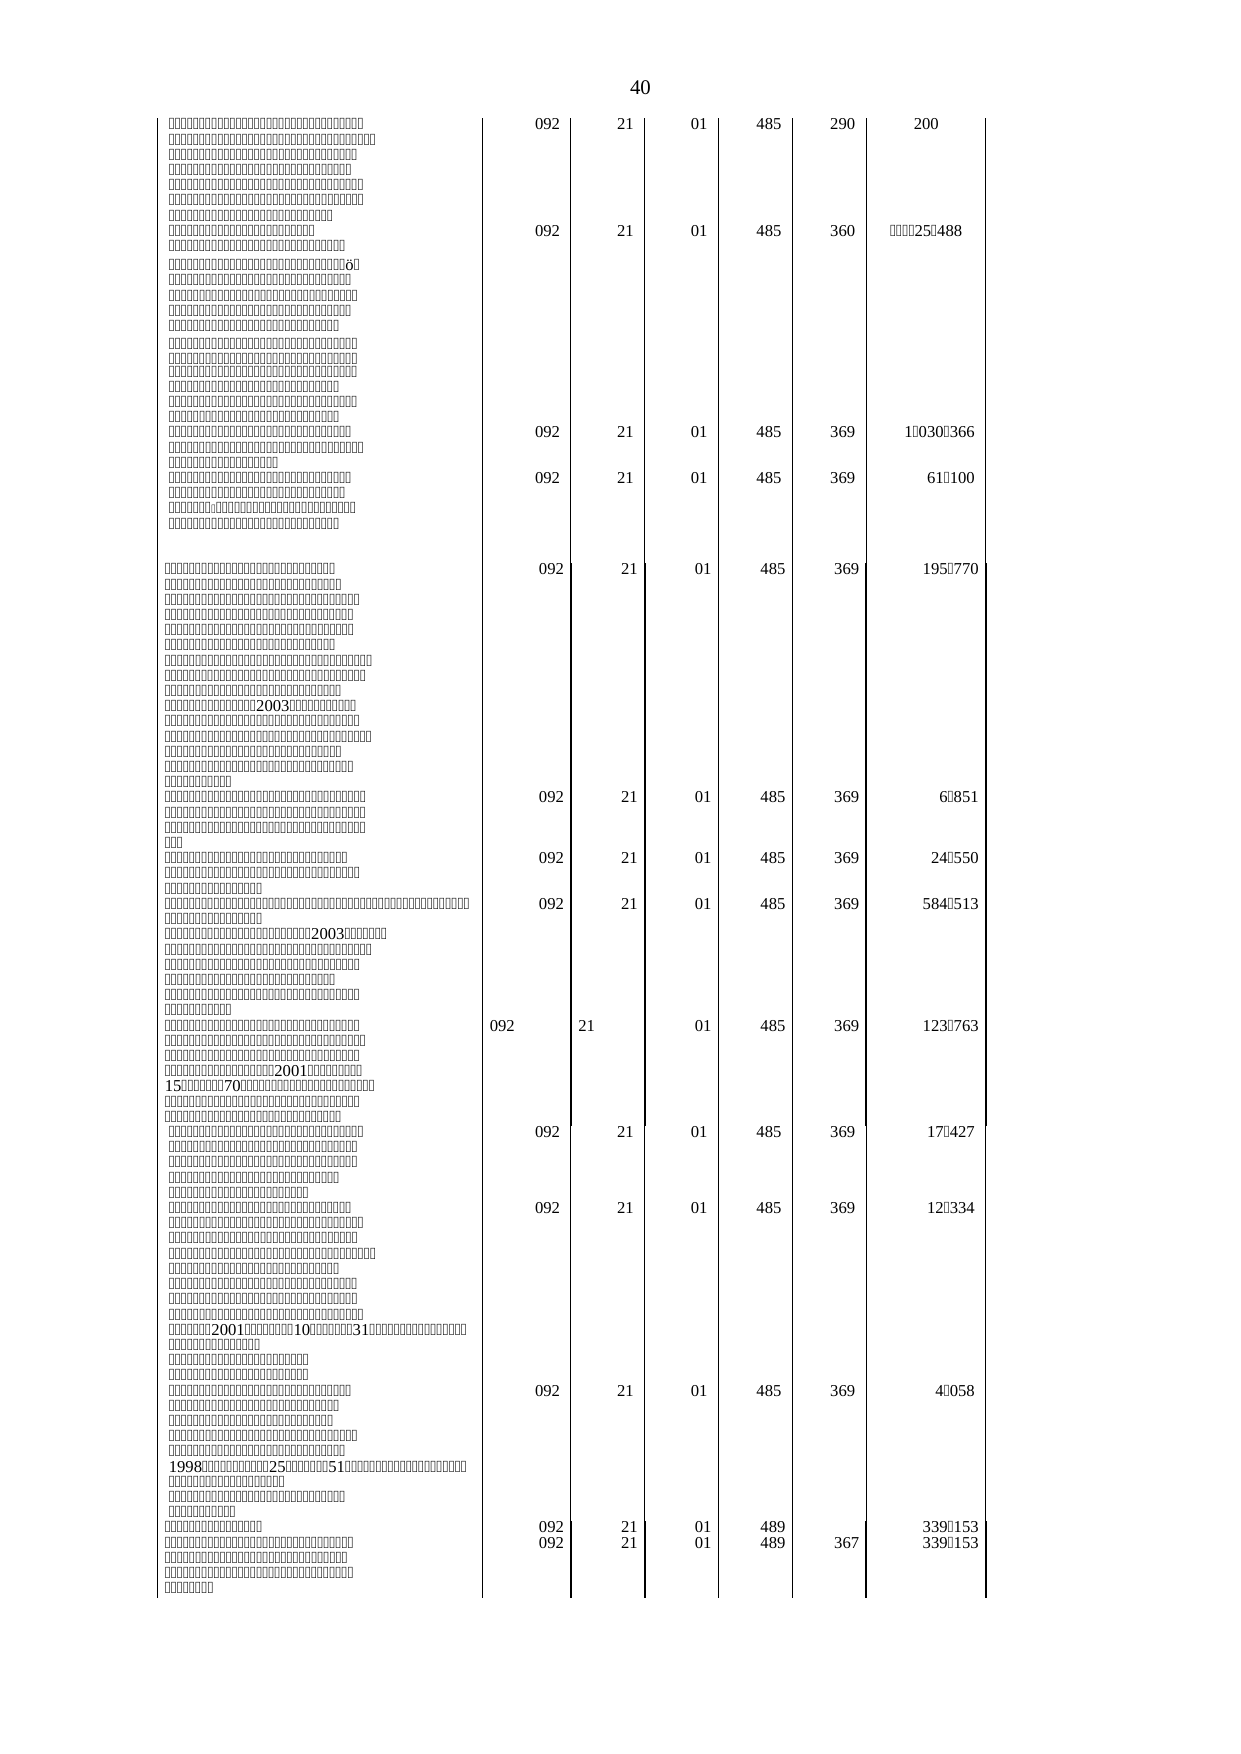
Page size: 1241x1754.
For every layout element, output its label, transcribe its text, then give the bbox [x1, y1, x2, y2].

table_cell  [572, 563, 644, 791]
table_cell     [158, 791, 482, 852]
table_cell  [793, 118, 866, 224]
table_cell  [483, 225, 570, 426]
table_cell  [483, 1385, 570, 1521]
table_cell  [867, 1020, 985, 1126]
table_cell  [572, 791, 644, 852]
table_cell  [719, 426, 792, 472]
table_cell  [572, 1537, 644, 1597]
table_cell  [793, 563, 865, 791]
table_cell  [483, 791, 570, 852]
table_cell  [645, 118, 718, 224]
table_cell    [158, 426, 482, 472]
table_cell      [158, 1126, 482, 1202]
table_cell  [571, 118, 644, 224]
table_cell  [158, 1521, 482, 1537]
table_cell  [645, 1126, 718, 1202]
table_cell  [793, 426, 866, 472]
table_cell  [483, 852, 570, 898]
table_cell  [719, 1385, 792, 1521]
table_cell  [719, 1202, 792, 1384]
table_cell  [719, 472, 792, 563]
table_cell  [571, 225, 644, 426]
table_cell  [571, 426, 644, 472]
table_cell  [793, 852, 865, 898]
table_cell  [483, 472, 570, 563]
table_cell  [793, 791, 865, 852]
table_cell  [483, 1202, 570, 1384]
table_cell  [867, 426, 985, 472]
table_cell  [571, 1202, 644, 1384]
table_cell        [158, 898, 482, 1019]
table_cell  [793, 898, 865, 1019]
table_cell        [158, 1020, 482, 1126]
table_cell  [867, 1126, 985, 1202]
table_cell  [483, 118, 570, 224]
table_cell  [645, 1385, 718, 1521]
table_cell  [646, 791, 718, 852]
table_cell  [793, 1385, 866, 1521]
table_cell  [645, 472, 718, 563]
table_cell            [158, 1202, 482, 1384]
table_cell  [483, 1537, 570, 1597]
table_cell  [719, 1020, 792, 1126]
table_cell  [646, 1020, 718, 1126]
table_cell  [793, 472, 866, 563]
table_cell  [867, 472, 985, 563]
table_cell  [867, 898, 985, 1019]
table_cell  [719, 225, 792, 426]
table_cell  [867, 1385, 985, 1521]
table_cell  [571, 1126, 644, 1202]
table_cell  [793, 1202, 866, 1384]
table_cell  [571, 1385, 644, 1521]
table_cell  [719, 118, 792, 224]
table_cell  [719, 791, 792, 852]
table_cell  [646, 898, 718, 1019]
table_cell  [719, 1537, 792, 1597]
table_cell  [719, 1126, 792, 1202]
table_cell     [158, 1537, 482, 1597]
table_cell  [867, 1521, 985, 1537]
table_cell  [867, 852, 985, 898]
table_cell  [645, 426, 718, 472]
table_cell  [867, 225, 985, 426]
table_cell  [483, 563, 570, 791]
table_cell         [158, 1385, 482, 1521]
table_cell  [867, 1202, 985, 1384]
table_cell  [793, 225, 866, 426]
table_cell  [645, 1202, 718, 1384]
table_cell  [719, 563, 792, 791]
table_cell  [867, 563, 985, 791]
table_cell  [646, 1521, 718, 1537]
table_cell  [646, 563, 718, 791]
table_cell     [158, 472, 482, 563]
table_cell  [867, 791, 985, 852]
table_cell  [793, 1020, 865, 1126]
table_cell  [719, 898, 792, 1019]
table_cell        [158, 118, 482, 224]
table_cell  [867, 118, 985, 224]
table_cell  [793, 1537, 865, 1597]
table_cell [793, 1521, 865, 1537]
table_cell    [158, 852, 482, 898]
table_cell  [483, 1126, 570, 1202]
table_cell  [572, 1020, 644, 1126]
table_cell   ö           [158, 225, 482, 426]
table_cell  [571, 472, 644, 563]
table_cell  [719, 1521, 792, 1537]
table_cell  [793, 1126, 866, 1202]
table_cell  [483, 1521, 570, 1537]
table_cell                [158, 563, 482, 791]
table_cell  [646, 1537, 718, 1597]
table_cell  [483, 426, 570, 472]
table_cell  [483, 1020, 570, 1126]
table_cell  [646, 852, 718, 898]
table_cell  [572, 1521, 644, 1537]
table_cell  [719, 852, 792, 898]
table_cell  [572, 852, 644, 898]
table_cell  [645, 225, 718, 426]
table_cell  [483, 898, 570, 1019]
table_cell  [867, 1537, 985, 1597]
table_cell  [572, 898, 644, 1019]
